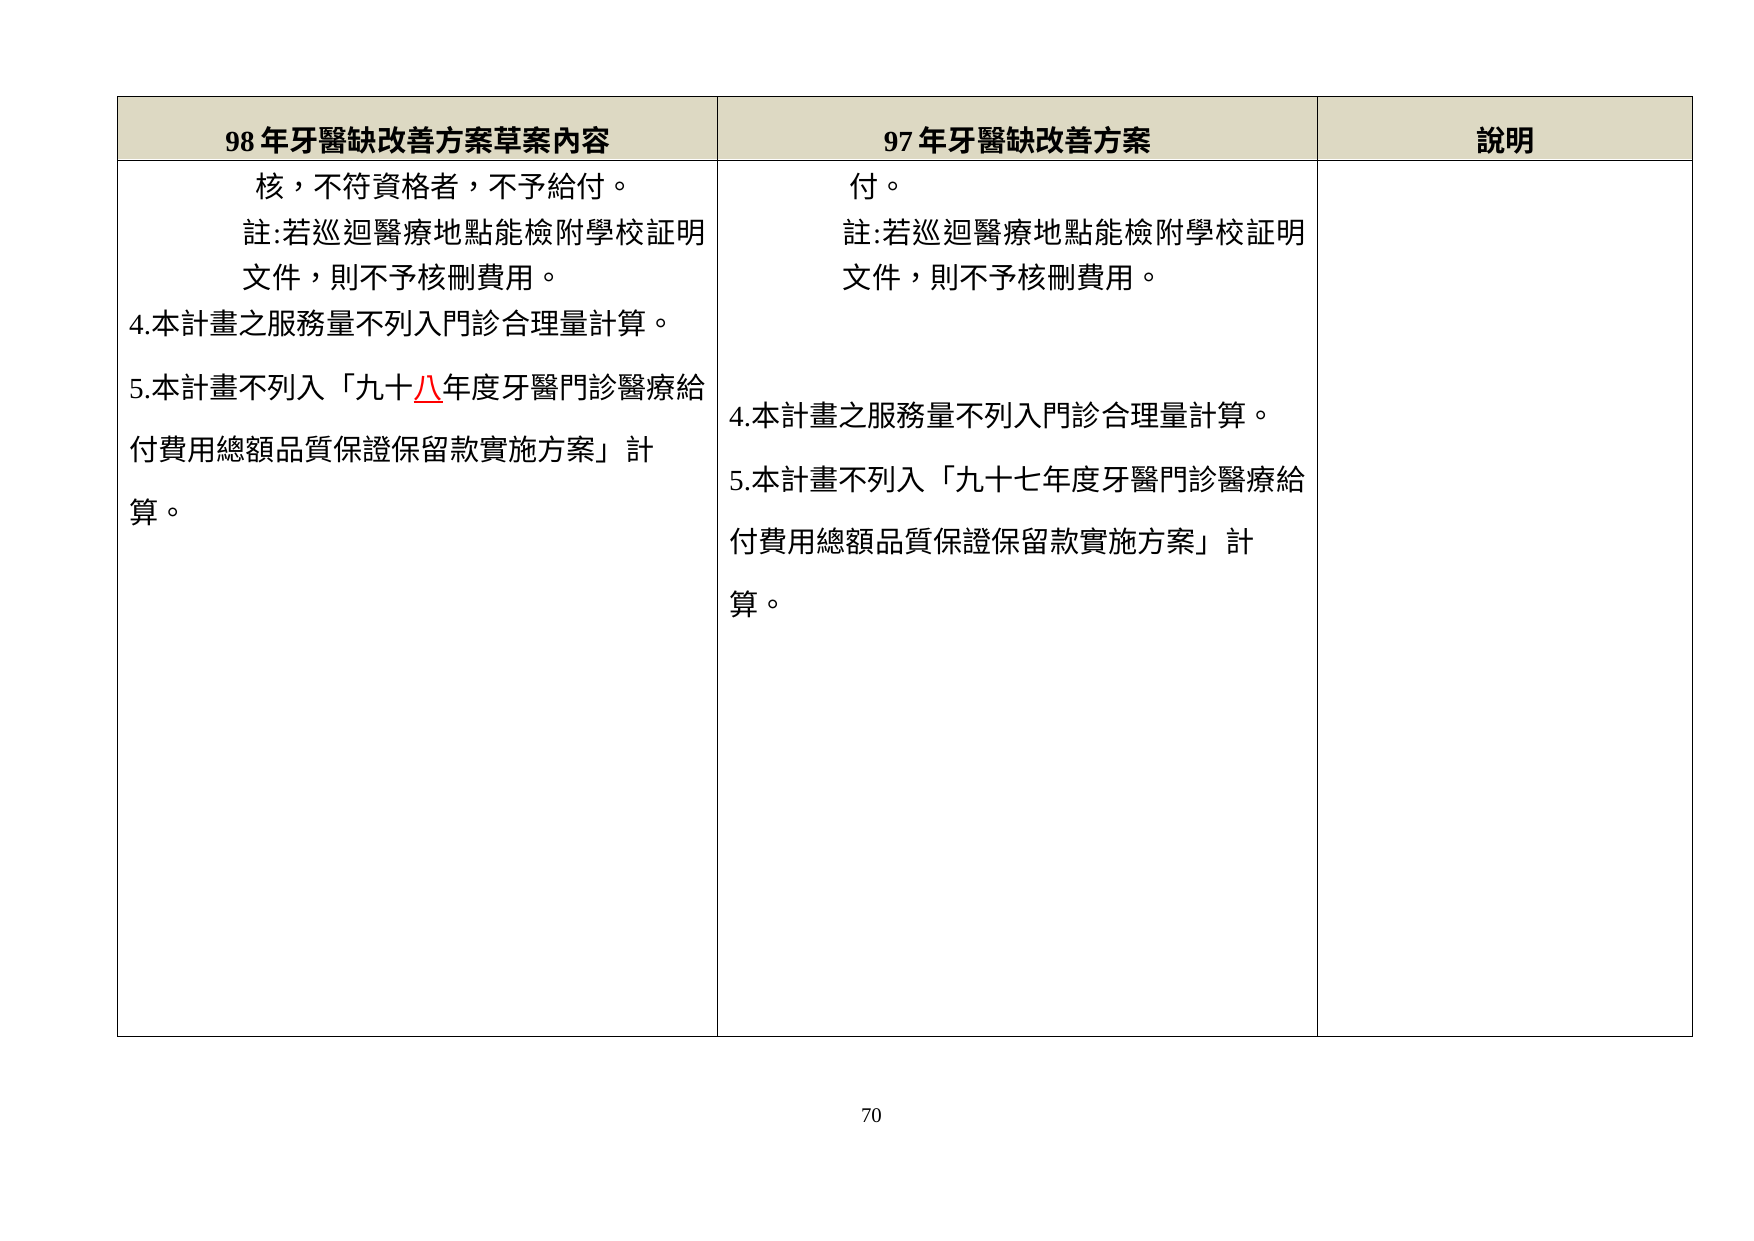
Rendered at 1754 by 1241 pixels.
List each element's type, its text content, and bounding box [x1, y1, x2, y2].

table_cell 核，不符資格者，不予給付。 註:若巡迴醫療地點能檢附學校証明文件，則不予核刪費用。 4.本計畫之服務量不列入門診合理量計算。 5.本計畫不列入「九十八年度牙醫門診醫療給付費用總額品質保證保留款實施方案」計算。 [118, 161, 717, 1036]
table_cell [1318, 161, 1692, 1036]
table_cell 付。 註:若巡迴醫療地點能檢附學校証明文件，則不予核刪費用。 4.本計畫之服務量不列入門診合理量計算。 5.本計畫不列入「九十七年度牙醫門診醫療給付費用總額品質保證保留款實施方案」計算。 [718, 161, 1317, 1036]
table_header 97年牙醫缺改善方案 [718, 97, 1317, 159]
table_header 說明 [1318, 97, 1692, 159]
table_header 98年牙醫缺改善方案草案內容 [118, 97, 717, 159]
